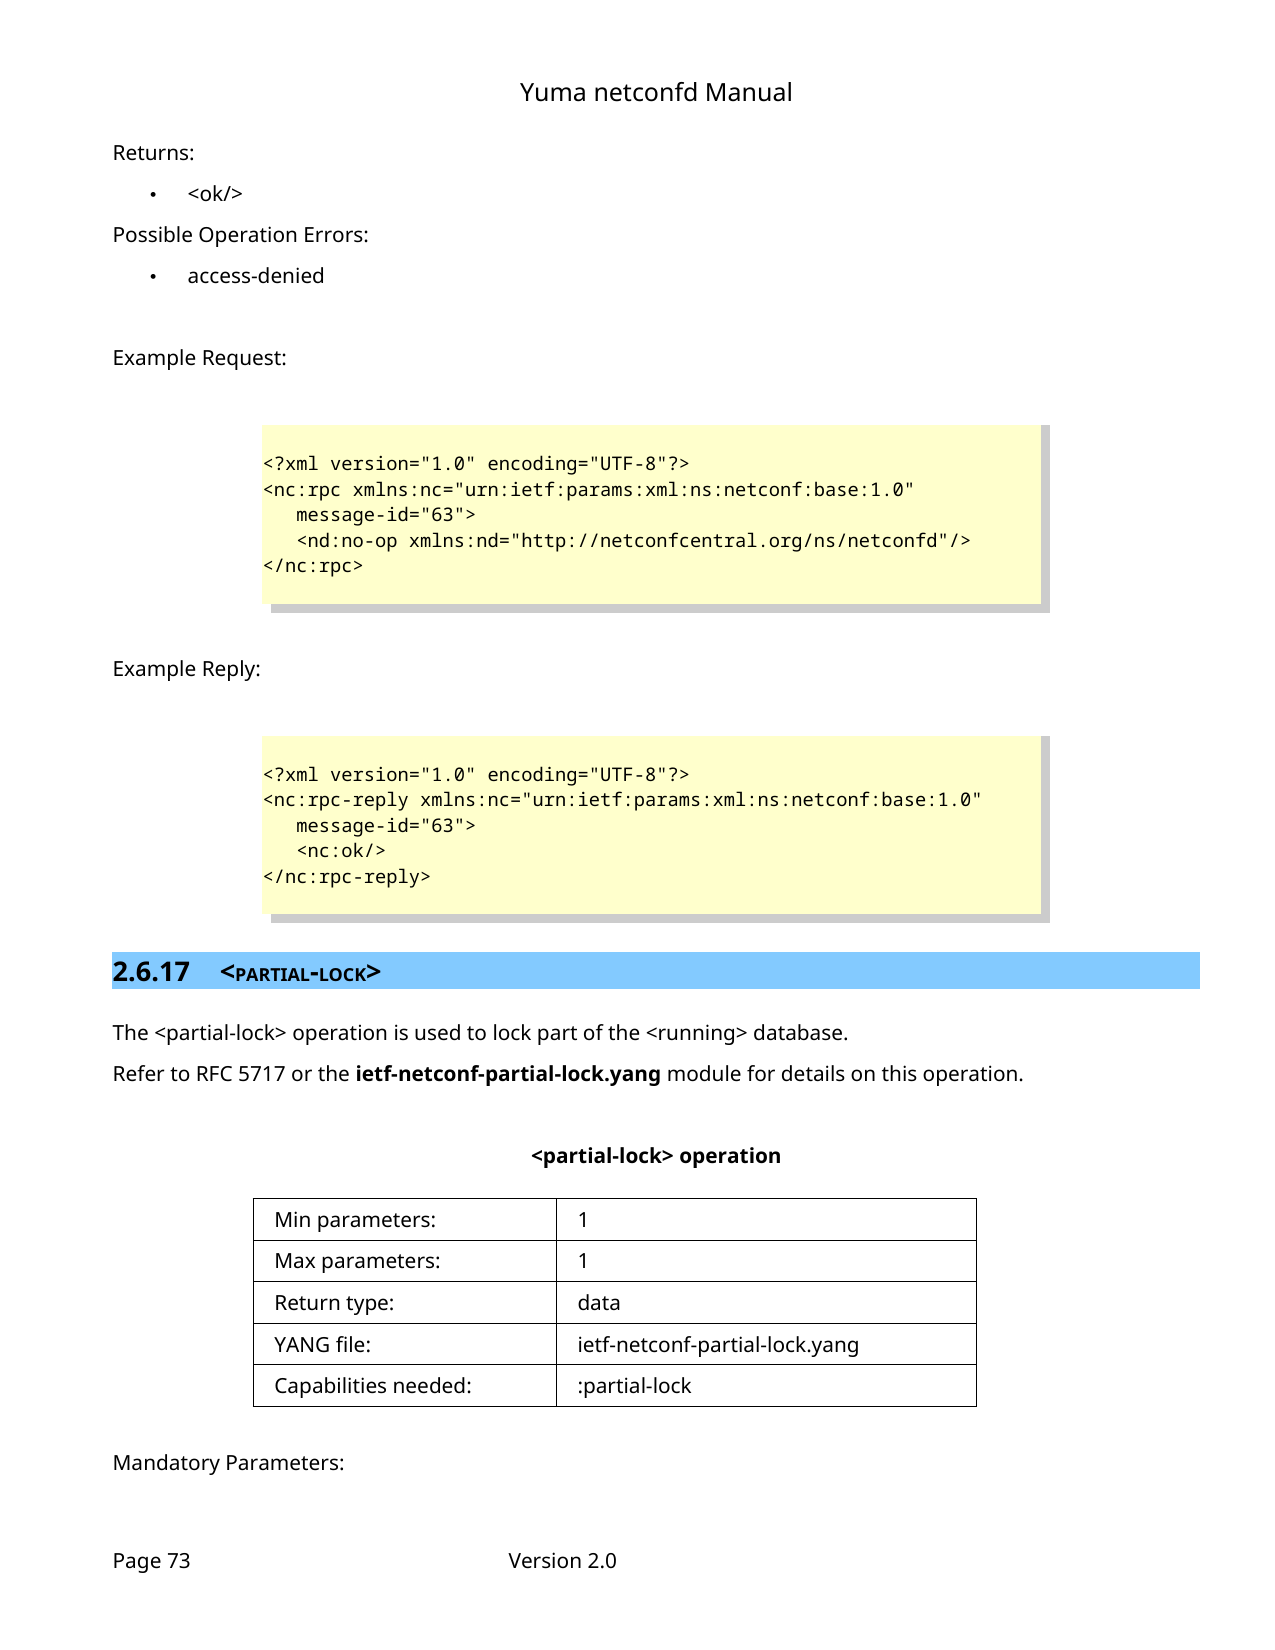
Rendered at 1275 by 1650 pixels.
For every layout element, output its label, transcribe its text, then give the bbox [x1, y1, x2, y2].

table_cell data [557, 1282, 976, 1323]
table_cell Capabilities needed: [254, 1365, 556, 1406]
table_header Min parameters: [254, 1199, 556, 1239]
list access-denied [150, 261, 1200, 290]
text <nc:rpc-reply xmlns:nc="urn:ietf:params:xml:ns:netconf:base:1.0" [262, 787, 1041, 812]
text Example Reply: [112, 654, 1200, 682]
text <nc:ok/> [262, 838, 1041, 863]
text Refer to RFC 5717 or the ietf-netconf-partial-lock.yang module for details on this operation. [112, 1059, 1200, 1088]
table_cell Return type: [254, 1282, 556, 1323]
table_cell :partial-lock [557, 1365, 976, 1406]
text <nc:rpc xmlns:nc="urn:ietf:params:xml:ns:netconf:base:1.0" [262, 476, 1041, 502]
text </nc:rpc> [262, 553, 1041, 578]
table_cell 1 [557, 1241, 976, 1281]
text Example Request: [112, 343, 1200, 372]
subtitle <partial-lock> operation [127, 1141, 1185, 1169]
text message-id="63"> [262, 812, 1041, 838]
list <ok/> [150, 179, 1200, 208]
text <?xml version="1.0" encoding="UTF-8"?> [262, 761, 1041, 787]
text message-id="63"> [262, 502, 1041, 527]
table_cell Max parameters: [254, 1241, 556, 1281]
text Possible Operation Errors: [112, 220, 1200, 249]
text The <partial-lock> operation is used to lock part of the <running> database. [112, 1018, 1200, 1047]
text <nd:no-op xmlns:nd="http://netconfcentral.org/ns/netconfd"/> [262, 527, 1041, 553]
table_header 1 [557, 1199, 976, 1239]
table_cell YANG file: [254, 1324, 556, 1364]
text </nc:rpc-reply> [262, 863, 1041, 889]
text <?xml version="1.0" encoding="UTF-8"?> [262, 451, 1041, 476]
text Returns: [112, 138, 1200, 167]
table_cell ietf-netconf-partial-lock.yang [557, 1324, 976, 1364]
text Mandatory Parameters: [112, 1448, 1200, 1476]
subtitle <partial-lock> [112, 952, 1200, 989]
